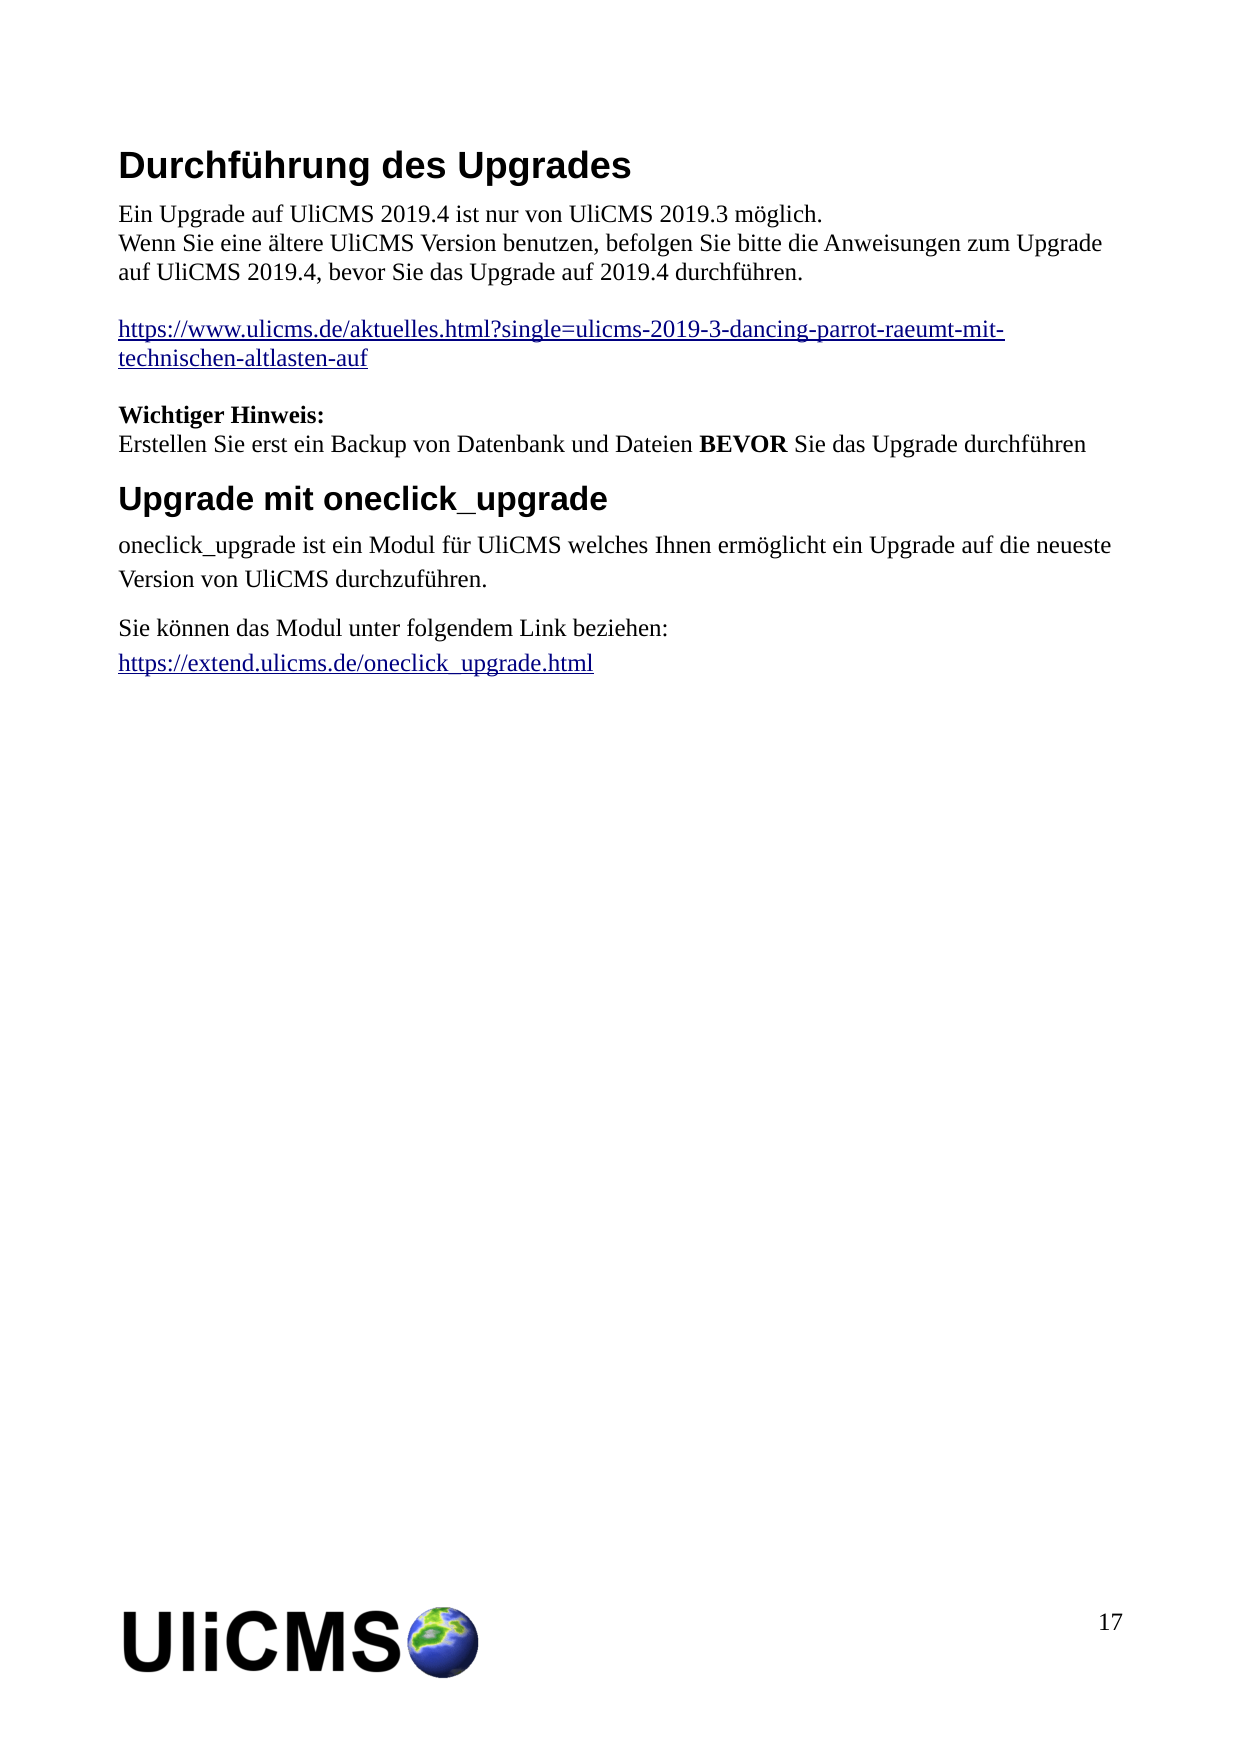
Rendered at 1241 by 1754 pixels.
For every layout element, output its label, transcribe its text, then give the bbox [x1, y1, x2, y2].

text https://www.ulicms.de/aktuelles.html?single=ulicms-2019-3-dancing-parrot-raeumt-mit-technischen-altlasten-auf [118, 314, 1123, 372]
subtitle Durchführung des Upgrades [118, 143, 1123, 187]
text Sie können das Modul unter folgendem Link beziehen: https://extend.ulicms.de/oneclick_upgrade.html [118, 613, 1123, 677]
text Ein Upgrade auf UliCMS 2019.4 ist nur von UliCMS 2019.3 möglich. Wenn Sie eine ältere UliCMS Version benutzen, befolgen Sie bitte die Anweisungen zum Upgrade auf UliCMS 2019.4, bevor Sie das Upgrade auf 2019.4 durchführen. [118, 199, 1123, 286]
picture [118, 1607, 479, 1681]
text oneclick_upgrade ist ein Modul für UliCMS welches Ihnen ermöglicht ein Upgrade auf die neueste Version von UliCMS durchzuführen. [118, 530, 1123, 593]
text Erstellen Sie erst ein Backup von Datenbank und Dateien BEVOR Sie das Upgrade durchführen [118, 429, 1123, 458]
subtitle Upgrade mit oneclick_upgrade [118, 479, 1123, 517]
text Wichtiger Hinweis: [118, 401, 1123, 429]
